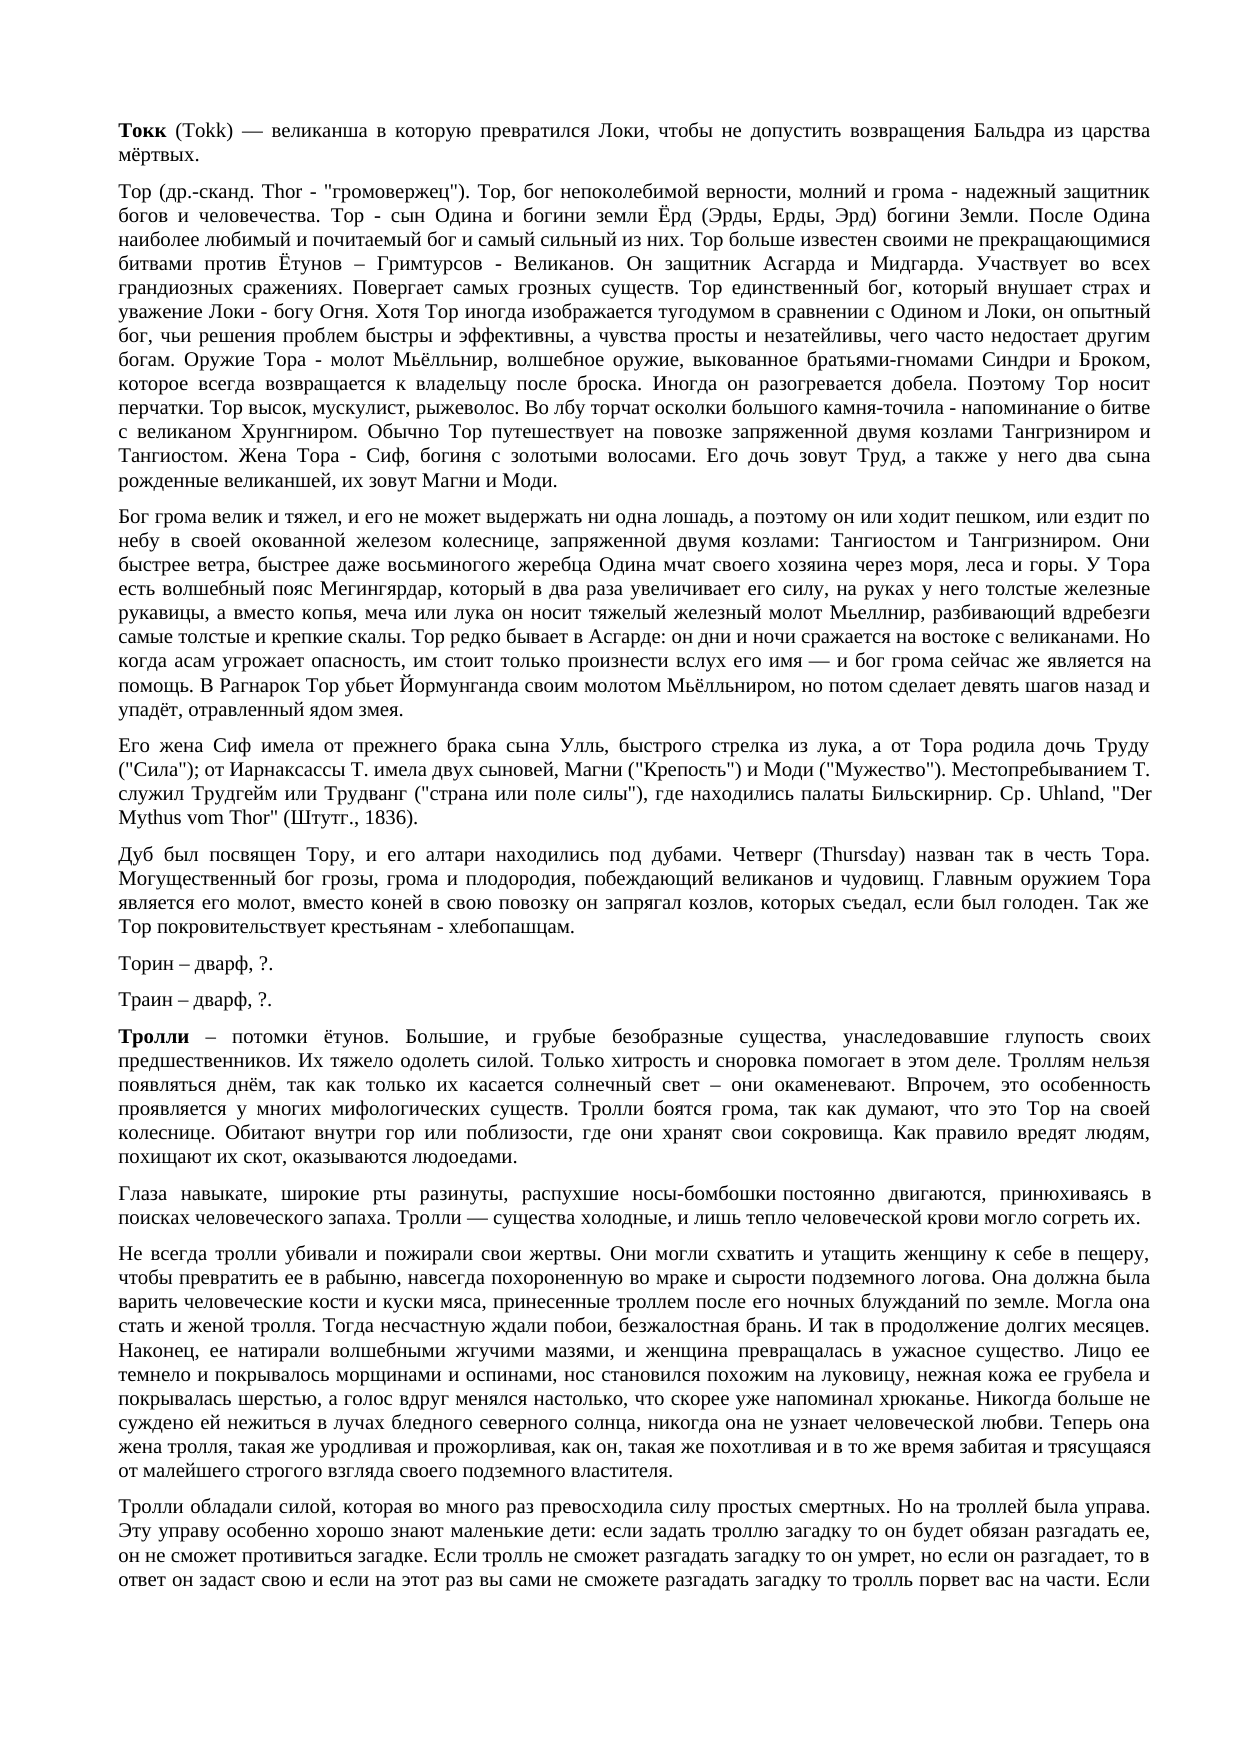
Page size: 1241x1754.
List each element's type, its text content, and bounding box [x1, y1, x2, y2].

text Торин – дварф, ?. [118, 951, 1152, 975]
text Тролли – потомки ётунов. Большие, и грубые безобразные существа, унаследовавшие глупость своих предшественников. Их тяжело одолеть силой. Только хитрость и сноровка помогает в этом деле. Троллям нельзя появляться днём, так как только их касается солнечный свет – они окаменевают. Впрочем, это особенность проявляется у многих мифологических существ. Тролли боятся грома, так как думают, что это Тор на своей колеснице. Обитают внутри гор или поблизости, где они хранят свои сокровища. Как правило вредят людям, похищают их скот, оказываются людоедами. [118, 1024, 1152, 1168]
text Дуб был посвящен Тору, и его алтари находились под дубами. Четверг (Thursday) назван так в честь Тора. Могущественный бог грозы, грома и плодородия, побеждающий великанов и чудовищ. Главным оружием Тора является его молот, вместо коней в свою повозку он запрягал козлов, которых съедал, если был голоден. Так же Тор покровительствует крестьянам - хлебопашцам. [118, 842, 1152, 938]
text Не всегда тролли убивали и пожирали свои жертвы. Они могли схватить и утащить женщину к себе в пещеру, чтобы превратить ее в рабыню, навсегда похороненную во мраке и сырости подземного логова. Она должна была варить человеческие кости и куски мяса, принесенные троллем после его ночных блужданий по земле. Могла она стать и женой тролля. Тогда несчастную ждали побои, безжалостная брань. И так в продолжение долгих месяцев. Наконец, ее натирали волшебными жгучими мазями, и женщина превращалась в ужасное существо. Лицо ее темнело и покрывалось морщинами и оспинами, нос становился похожим на луковицу, нежная кожа ее грубела и покрывалась шерстью, а голос вдруг менялся настолько, что скорее уже напоминал хрюканье. Никогда больше не суждено ей нежиться в лучах бледного северного солнца, никогда она не узнает человеческой любви. Теперь она жена тролля, такая же уродливая и прожорливая, как он, такая же похотливая и в то же время забитая и трясущаяся от малейшего строгого взгляда своего подземного властителя. [118, 1241, 1152, 1482]
text Его жена Сиф имела от прежнего брака сына Улль, быстрого стрелка из лука, а от Тора родила дочь Труду ("Сила"); от Иарнаксассы Т. имела двух сыновей, Магни ("Крепость") и Моди ("Мужество"). Местопребыванием Т. служил Трудгейм или Трудванг ("страна или поле силы"), где находились палаты Бильскирнир. Ср. Uhland, "Der Mythus vom Thor" (Штутг., 1836). [118, 733, 1152, 829]
text Тор (дp.-сканд. Thor - "громовержец"). Тор, бог непоколебимой верности, молний и грома - надежный защитник богов и человечества. Тор - сын Одина и богини земли Ёрд (Эрды, Ерды, Эрд) богини Земли. После Одина наиболее любимый и почитаемый бог и самый сильный из них. Тор больше известен своими не прекращающимися битвами против Ётунов – Гримтурсов - Великанов. Он защитник Асгарда и Мидгарда. Участвует во всех грандиозных сражениях. Повергает самых грозных существ. Тор единственный бог, который внушает страх и уважение Локи - богу Огня. Хотя Тор иногда изображается тугодумом в сравнении с Одином и Локи, он опытный бог, чьи решения проблем быстры и эффективны, а чувства просты и незатейливы, чего часто недостает другим богам. Оружие Тора - молот Мьёлльнир, волшебное оружие, выкованное братьями-гномами Синдри и Броком, которое всегда возвращается к владельцу после броска. Иногда он разогревается добела. Поэтому Тор носит перчатки. Тор высок, мускулист, рыжеволос. Во лбу торчат осколки большого камня-точила - напоминание о битве с великаном Хрунгниром. Обычно Тор путешествует на повозке запряженной двумя козлами Тангризниром и Тангиостом. Жена Тора - Сиф, богиня с золотыми волосами. Его дочь зовут Труд, а также у него два сына рожденные великаншей, их зовут Магни и Моди. [118, 179, 1152, 492]
text Траин – дварф, ?. [118, 987, 1152, 1011]
text Глаза навыкате, широкие рты разинуты, распухшие носы-бомбошки постоянно двигаются, принюхиваясь в поисках человеческого запаха. Тролли — существа холодные, и лишь тепло человеческой крови могло согреть их. [118, 1181, 1152, 1229]
text Токк (Tokk) — великанша в которую превратился Локи, чтобы не допустить возвращения Бальдра из царства мёртвых. [118, 118, 1152, 166]
text Бог грома велик и тяжел, и его не может выдержать ни одна лошадь, а поэтому он или ходит пешком, или ездит по небу в своей окованной железом колеснице, запряженной двумя козлами: Тангиостом и Тангризниром. Они быстрее ветра, быстрее даже восьминогого жеребца Одина мчат своего хозяина через моря, леса и горы. У Тора есть волшебный пояс Мегингярдар, который в два раза увеличивает его силу, на руках у него толстые железные рукавицы, а вместо копья, меча или лука он носит тяжелый железный молот Мьеллнир, разбивающий вдребезги самые толстые и крепкие скалы. Тор редко бывает в Асгарде: он дни и ночи сражается на востоке с великанами. Но когда асам угрожает опасность, им стоит только произнести вслух его имя — и бог грома сейчас же является на помощь. В Рагнарок Тор убьет Йормунганда своим молотом Мьёлльниром, но потом сделает девять шагов назад и упадёт, отравленный ядом змея. [118, 504, 1152, 721]
text Тролли обладали силой, которая во много раз превосходила силу простых смертных. Но на троллей была управа. Эту управу особенно хорошо знают маленькие дети: если задать троллю загадку то он будет обязан разгадать ее, он не сможет противиться загадке. Если тролль не сможет разгадать загадку то он умрет, но если он разгадает, то в ответ он задаст свою и если на этот раз вы сами не сможете разгадать загадку то тролль порвет вас на части. Если [118, 1494, 1152, 1591]
